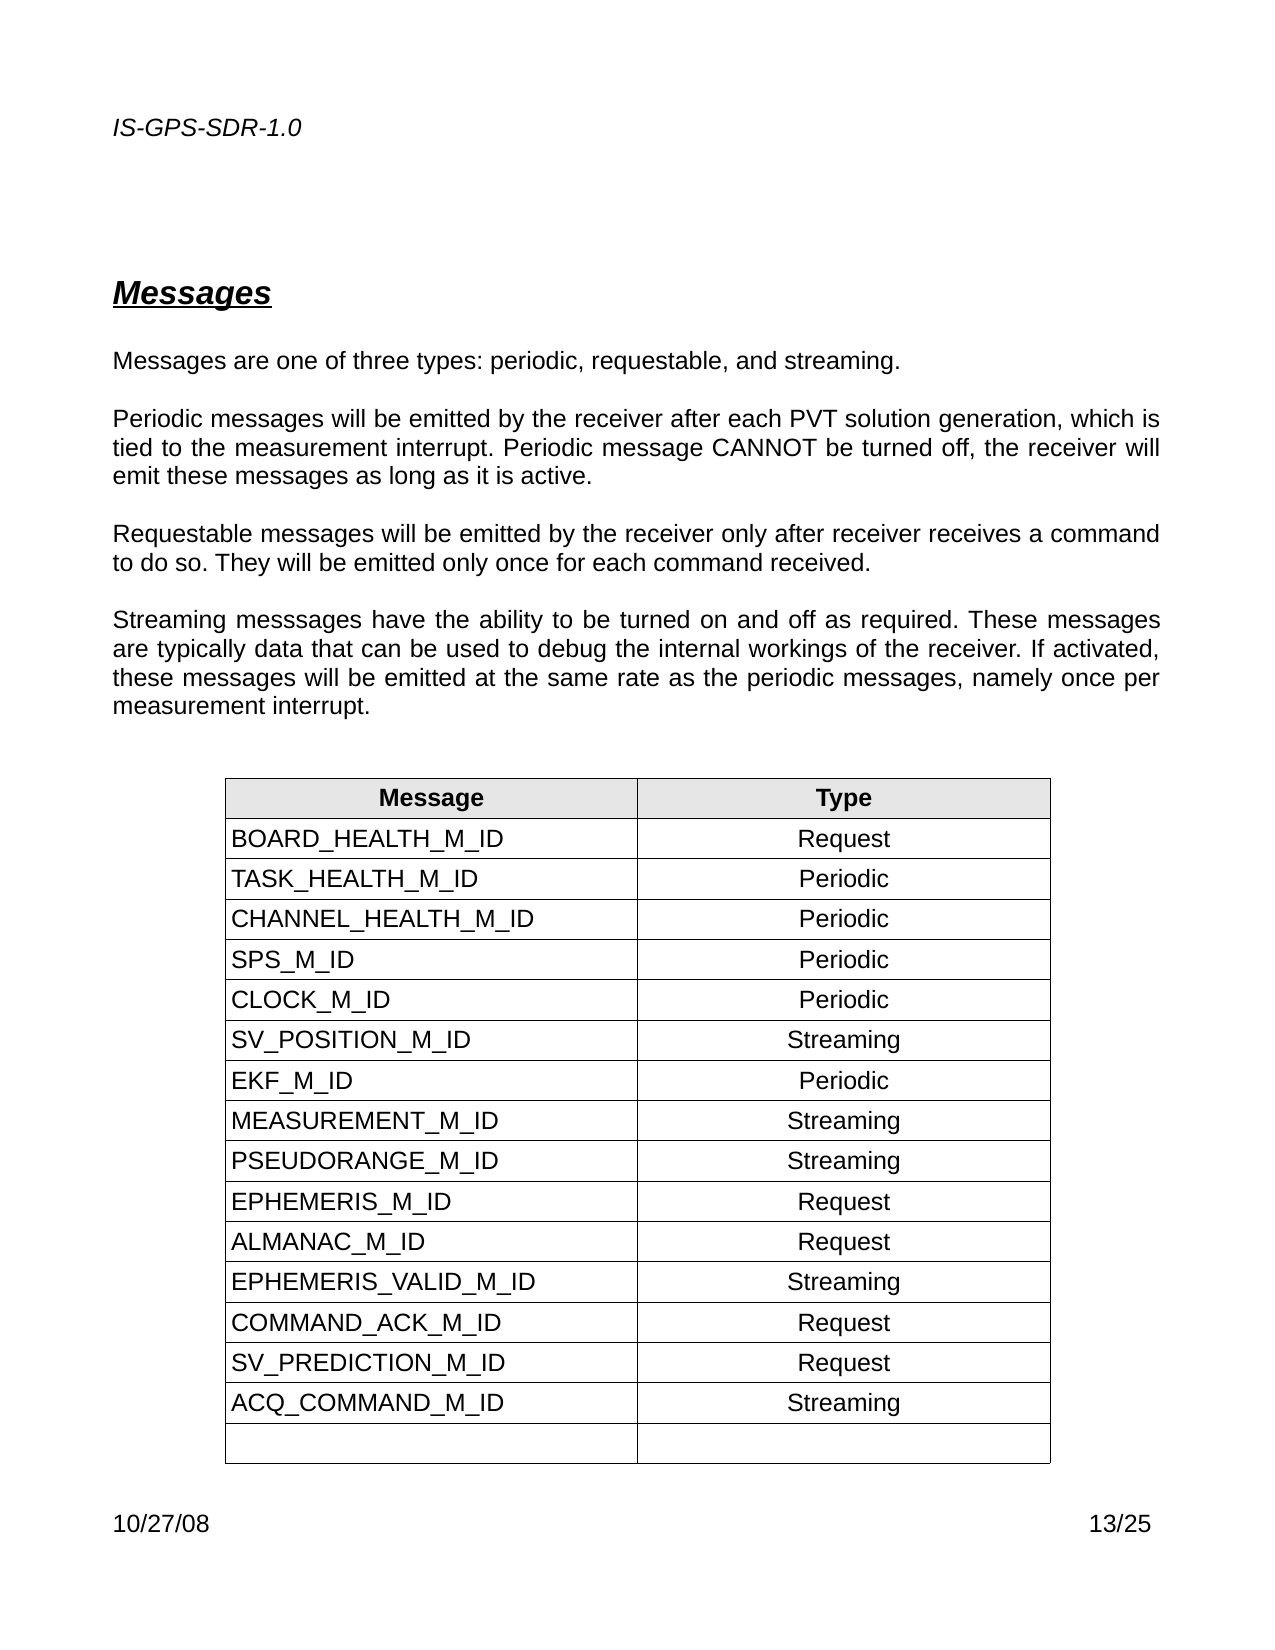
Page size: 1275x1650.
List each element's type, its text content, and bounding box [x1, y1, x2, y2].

table_cell Periodic [638, 900, 1050, 939]
table_cell [226, 1424, 637, 1463]
table_cell Request [638, 819, 1050, 858]
table_cell [638, 1424, 1050, 1463]
table_cell Streaming [638, 1383, 1050, 1423]
table_cell PSEUDORANGE_M_ID [226, 1141, 637, 1181]
table_cell EKF_M_ID [226, 1061, 637, 1100]
table_cell SPS_M_ID [226, 940, 637, 979]
table_cell EPHEMERIS_M_ID [226, 1182, 637, 1221]
table_header Message [226, 779, 637, 818]
table_cell Periodic [638, 940, 1050, 979]
table_cell COMMAND_ACK_M_ID [226, 1303, 637, 1342]
table_header Type [638, 779, 1050, 818]
text Messages are one of three types: periodic, requestable, and streaming. [112, 346, 1162, 375]
table_cell Periodic [638, 980, 1050, 1019]
table_cell EPHEMERIS_VALID_M_ID [226, 1262, 637, 1302]
table_cell TASK_HEALTH_M_ID [226, 859, 637, 898]
table_cell CLOCK_M_ID [226, 980, 637, 1019]
table_cell ACQ_COMMAND_M_ID [226, 1383, 637, 1423]
text Periodic messages will be emitted by the receiver after each PVT solution generation, which is tied to the measurement interrupt. Periodic message CANNOT be turned off, the receiver will emit these messages as long as it is active. [112, 404, 1162, 490]
table_cell SV_POSITION_M_ID [226, 1021, 637, 1060]
table_cell Periodic [638, 1061, 1050, 1100]
table_cell Streaming [638, 1021, 1050, 1060]
table_cell MEASUREMENT_M_ID [226, 1101, 637, 1140]
table_cell BOARD_HEALTH_M_ID [226, 819, 637, 858]
table_cell Streaming [638, 1141, 1050, 1181]
table_cell Periodic [638, 859, 1050, 898]
text Requestable messages will be emitted by the receiver only after receiver receives a command to do so. They will be emitted only once for each command received. [112, 519, 1162, 576]
text Streaming messsages have the ability to be turned on and off as required. These messages are typically data that can be used to debug the internal workings of the receiver. If activated, these messages will be emitted at the same rate as the periodic messages, namely once per measurement interrupt. [112, 605, 1162, 720]
table_cell Request [638, 1303, 1050, 1342]
table_cell Request [638, 1343, 1050, 1382]
table_cell SV_PREDICTION_M_ID [226, 1343, 637, 1382]
table_cell Request [638, 1182, 1050, 1221]
table_cell CHANNEL_HEALTH_M_ID [226, 900, 637, 939]
table_cell Streaming [638, 1101, 1050, 1140]
table_cell Streaming [638, 1262, 1050, 1302]
subtitle Messages [112, 273, 1162, 311]
table_cell ALMANAC_M_ID [226, 1222, 637, 1261]
table_cell Request [638, 1222, 1050, 1261]
